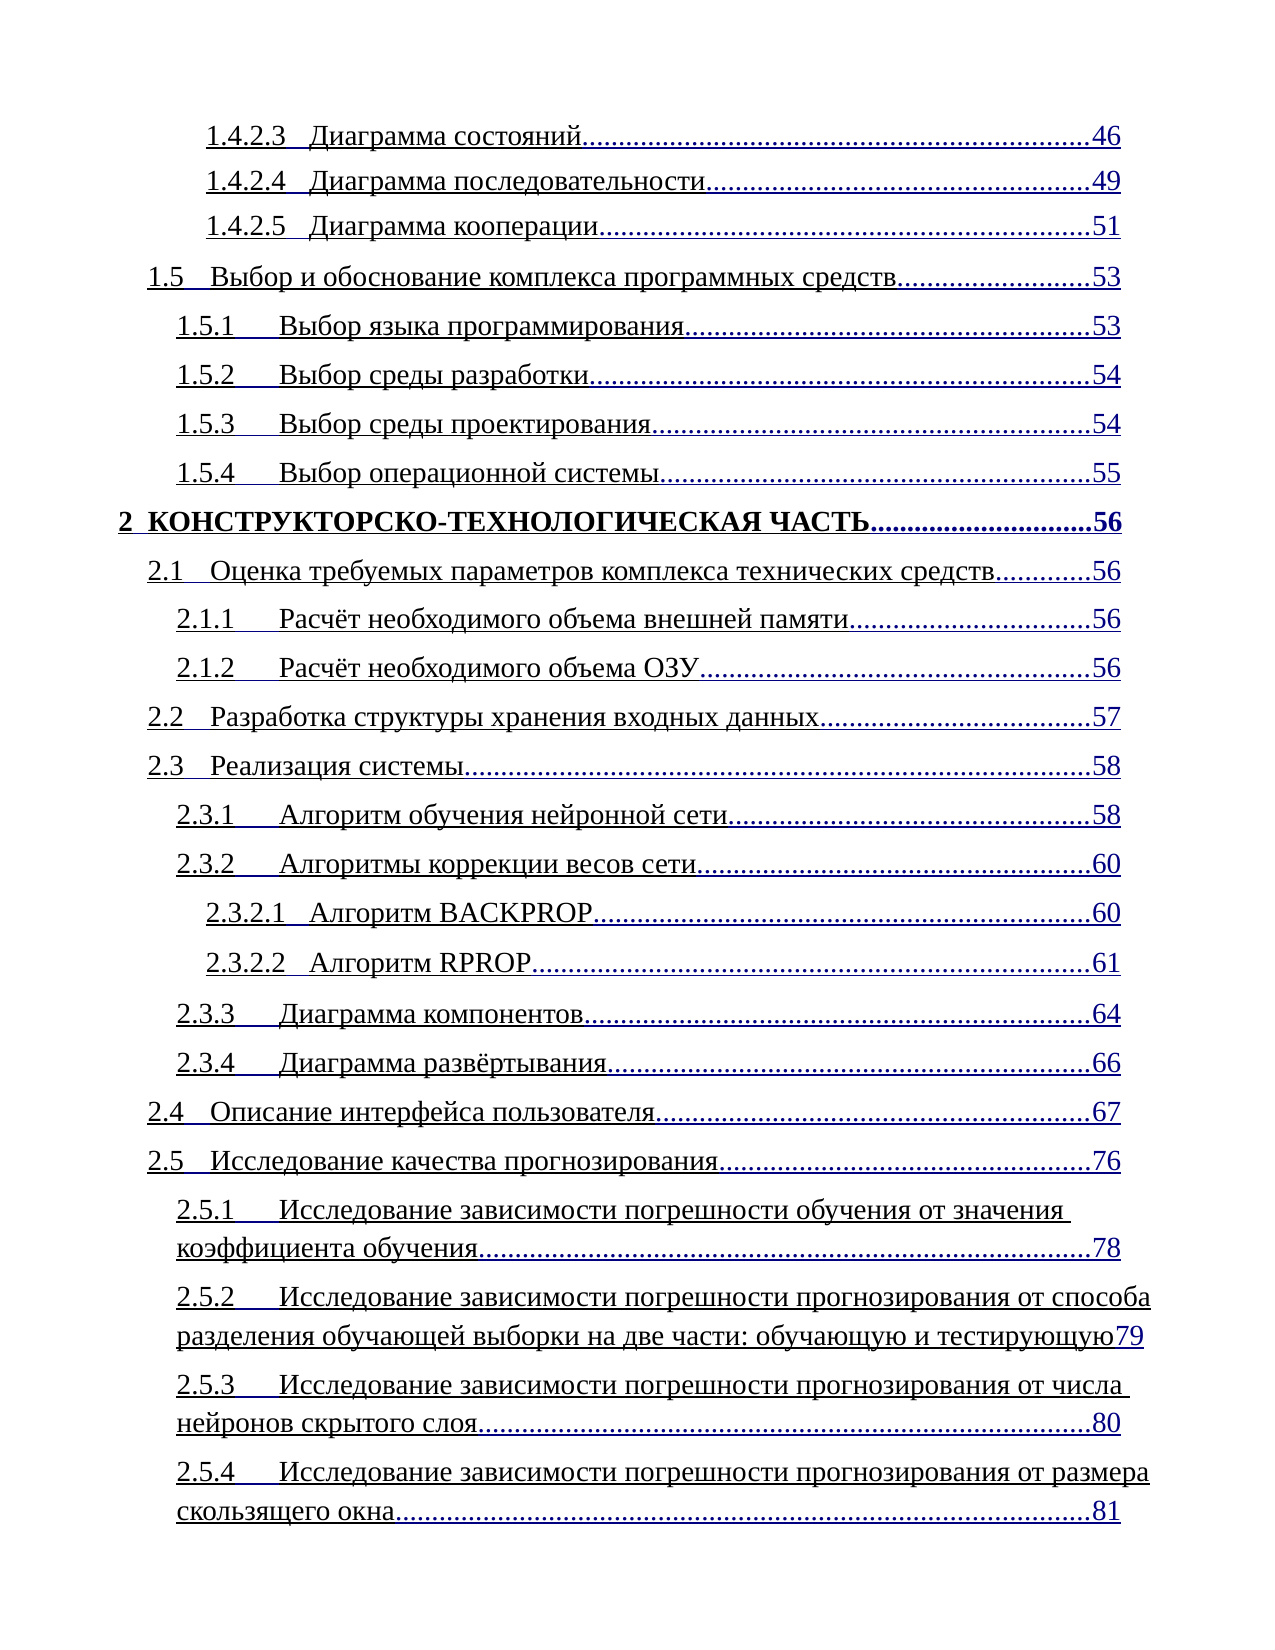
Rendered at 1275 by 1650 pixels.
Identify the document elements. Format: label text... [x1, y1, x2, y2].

text 1.5.3 Выбор среды проектирования 54 [176, 406, 1157, 439]
text 1.4.2.4 Диаграмма последовательности 49 [206, 163, 1157, 197]
text 2 КОНСТРУКТОРСКО-ТЕХНОЛОГИЧЕСКАЯ ЧАСТЬ 56 [118, 504, 1157, 537]
text 2.5.2 Исследование зависимости погрешности прогнозирования от способа разделения обучающей выборки на две части: обучающую и тестирующую 79 [176, 1279, 1157, 1351]
text 2.3 Реализация системы 58 [147, 748, 1157, 782]
text 2.5 Исследование качества прогнозирования 76 [147, 1143, 1157, 1176]
text 2.1.2 Расчёт необходимого объема ОЗУ 56 [176, 651, 1157, 684]
text 2.3.2.1 Алгоритм BACKPROP 60 [206, 895, 1157, 929]
text 2.3.2.2 Алгоритм RPROP 61 [206, 946, 1157, 979]
text 2.1.1 Расчёт необходимого объема внешней памяти 56 [176, 602, 1157, 635]
text 1.5.4 Выбор операционной системы 55 [176, 455, 1157, 488]
text 1.5.1 Выбор языка программирования 53 [176, 308, 1157, 341]
text 1.5.2 Выбор среды разработки 54 [176, 357, 1157, 390]
text 2.2 Разработка структуры хранения входных данных 57 [147, 699, 1157, 733]
text 2.4 Описание интерфейса пользователя 67 [147, 1094, 1157, 1127]
text 2.3.2 Алгоритмы коррекции весов сети 60 [176, 846, 1157, 880]
text 1.4.2.3 Диаграмма состояний 46 [206, 118, 1157, 152]
text 2.5.4 Исследование зависимости погрешности прогнозирования от размера скользящего окна 81 [176, 1454, 1157, 1526]
text 2.3.4 Диаграмма развёртывания 66 [176, 1045, 1157, 1078]
text 1.5 Выбор и обоснование комплекса программных средств 53 [147, 259, 1157, 292]
text 2.5.1 Исследование зависимости погрешности обучения от значения коэффициента обучения 78 [176, 1192, 1157, 1264]
text 2.3.3 Диаграмма компонентов 64 [176, 996, 1157, 1029]
text 2.1 Оценка требуемых параметров комплекса технических средств 56 [147, 553, 1157, 586]
text 2.3.1 Алгоритм обучения нейронной сети 58 [176, 797, 1157, 831]
text 1.4.2.5 Диаграмма кооперации 51 [206, 208, 1157, 242]
text 2.5.3 Исследование зависимости погрешности прогнозирования от числа нейронов скрытого слоя 80 [176, 1367, 1157, 1439]
